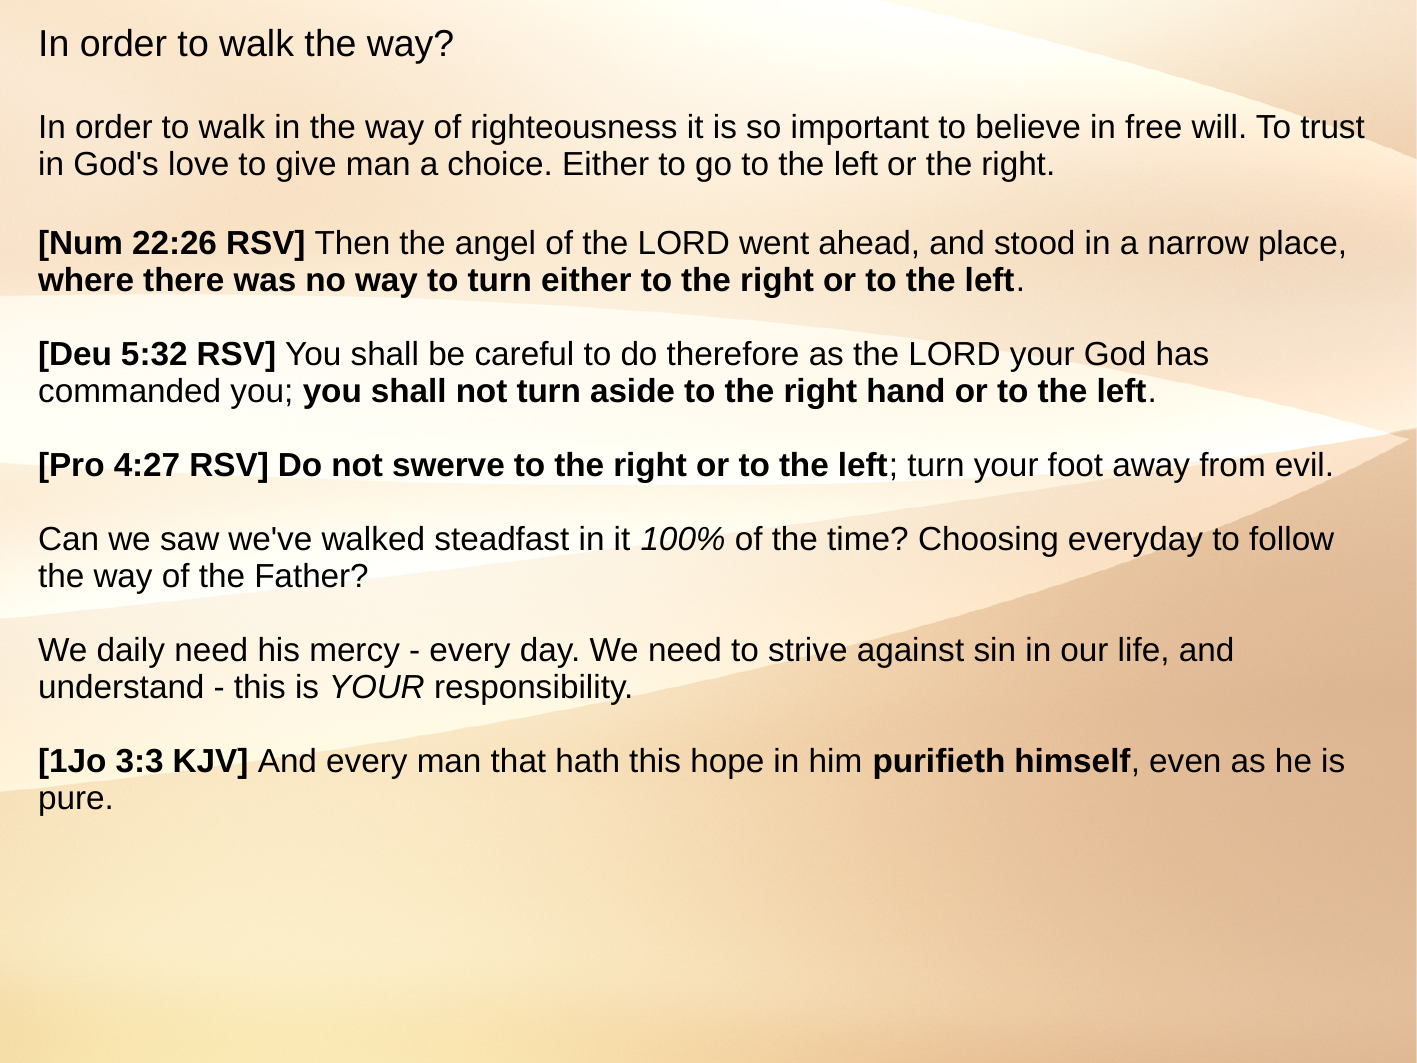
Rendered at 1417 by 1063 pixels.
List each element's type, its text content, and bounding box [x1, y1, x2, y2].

text_box In order to walk the way? [23, 15, 1383, 100]
picture [0, 0, 1417, 1063]
text_box In order to walk in the way of righteousness it is so important to believe in free will. To trust in God's love to give man a choice. Either to go to the left or the right. [Num 22:26 RSV] Then the angel of the LORD went ahead, and stood in a narrow place, where there was no way to turn either to the right or to the left. [Deu 5:32 RSV] You shall be careful to do therefore as the LORD your God has commanded you; you shall not turn aside to the right hand or to the left. [Pro 4:27 RSV] Do not swerve to the right or to the left; turn your foot away from evil. Can we saw we've walked steadfast in it 100% of the time? Choosing everyday to follow the way of the Father? We daily need his mercy - every day. We need to strive against sin in our life, and understand - this is YOUR responsibility. [1Jo 3:3 KJV] And every man that hath this hope in him purifieth himself, even as he is pure. [23, 100, 1404, 1053]
